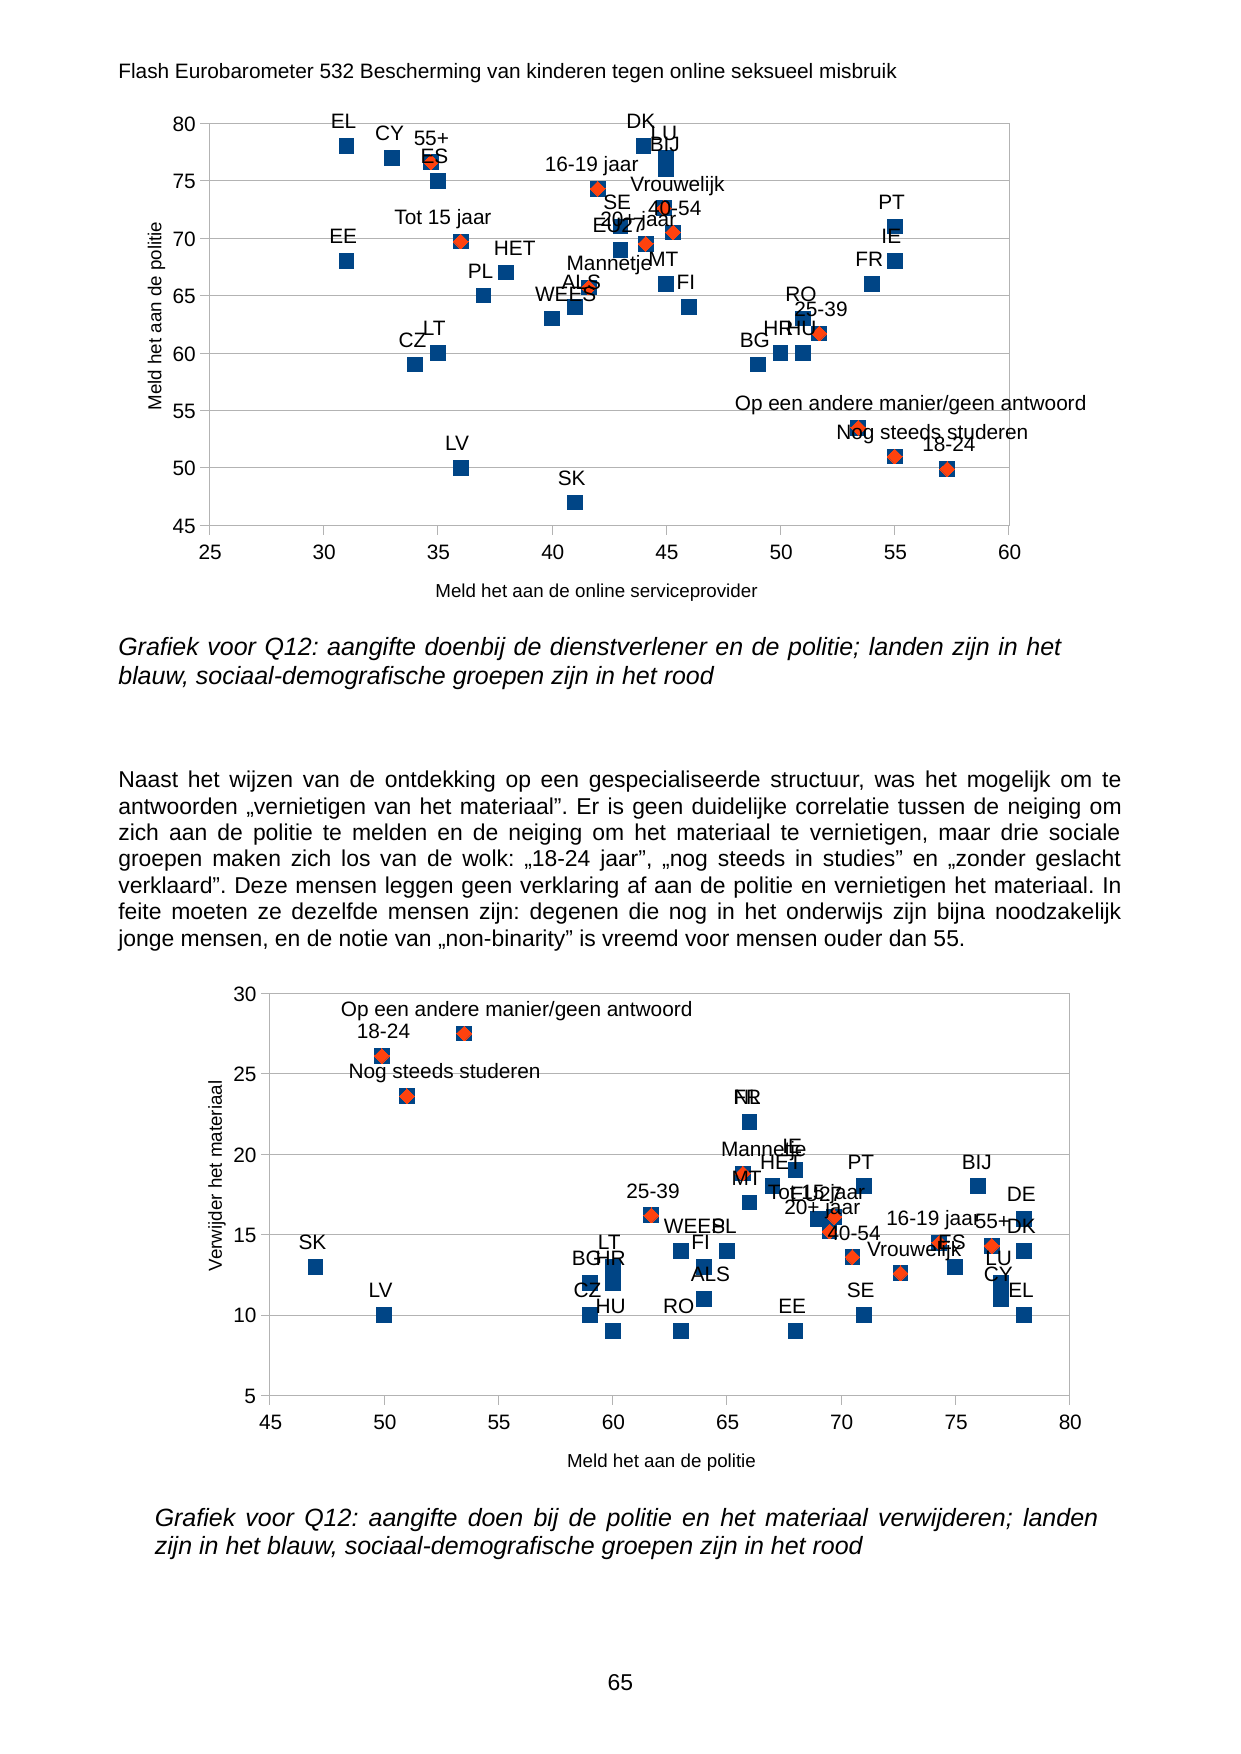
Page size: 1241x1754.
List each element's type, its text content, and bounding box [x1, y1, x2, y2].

text Grafiek voor Q12: aangifte doen bij de politie en het materiaal verwijderen; landen zijn in het blauw, sociaal-demografische groepen zijn in het rood [154, 983, 1099, 1560]
text Naast het wijzen van de ontdekking op een gespecialiseerde structuur, was het mogelijk om te antwoorden „vernietigen van het materiaal”. Er is geen duidelijke correlatie tussen de neiging om zich aan de politie te melden en de neiging om het materiaal te vernietigen, maar drie sociale groepen maken zich los van de wolk: „18-24 jaar”, „nog steeds in studies” en „zonder geslacht verklaard”. Deze mensen leggen geen verklaring af aan de politie en vernietigen het materiaal. In feite moeten ze dezelfde mensen zijn: degenen die nog in het onderwijs zijn bijna noodzakelijk jonge mensen, en de notie van „non-binarity” is vreemd voor mensen ouder dan 55. [118, 766, 1122, 951]
text Grafiek voor Q12: aangifte doenbij de dienstverlener en de politie; landen zijn in het blauw, sociaal-demografische groepen zijn in het rood [118, 113, 1063, 690]
